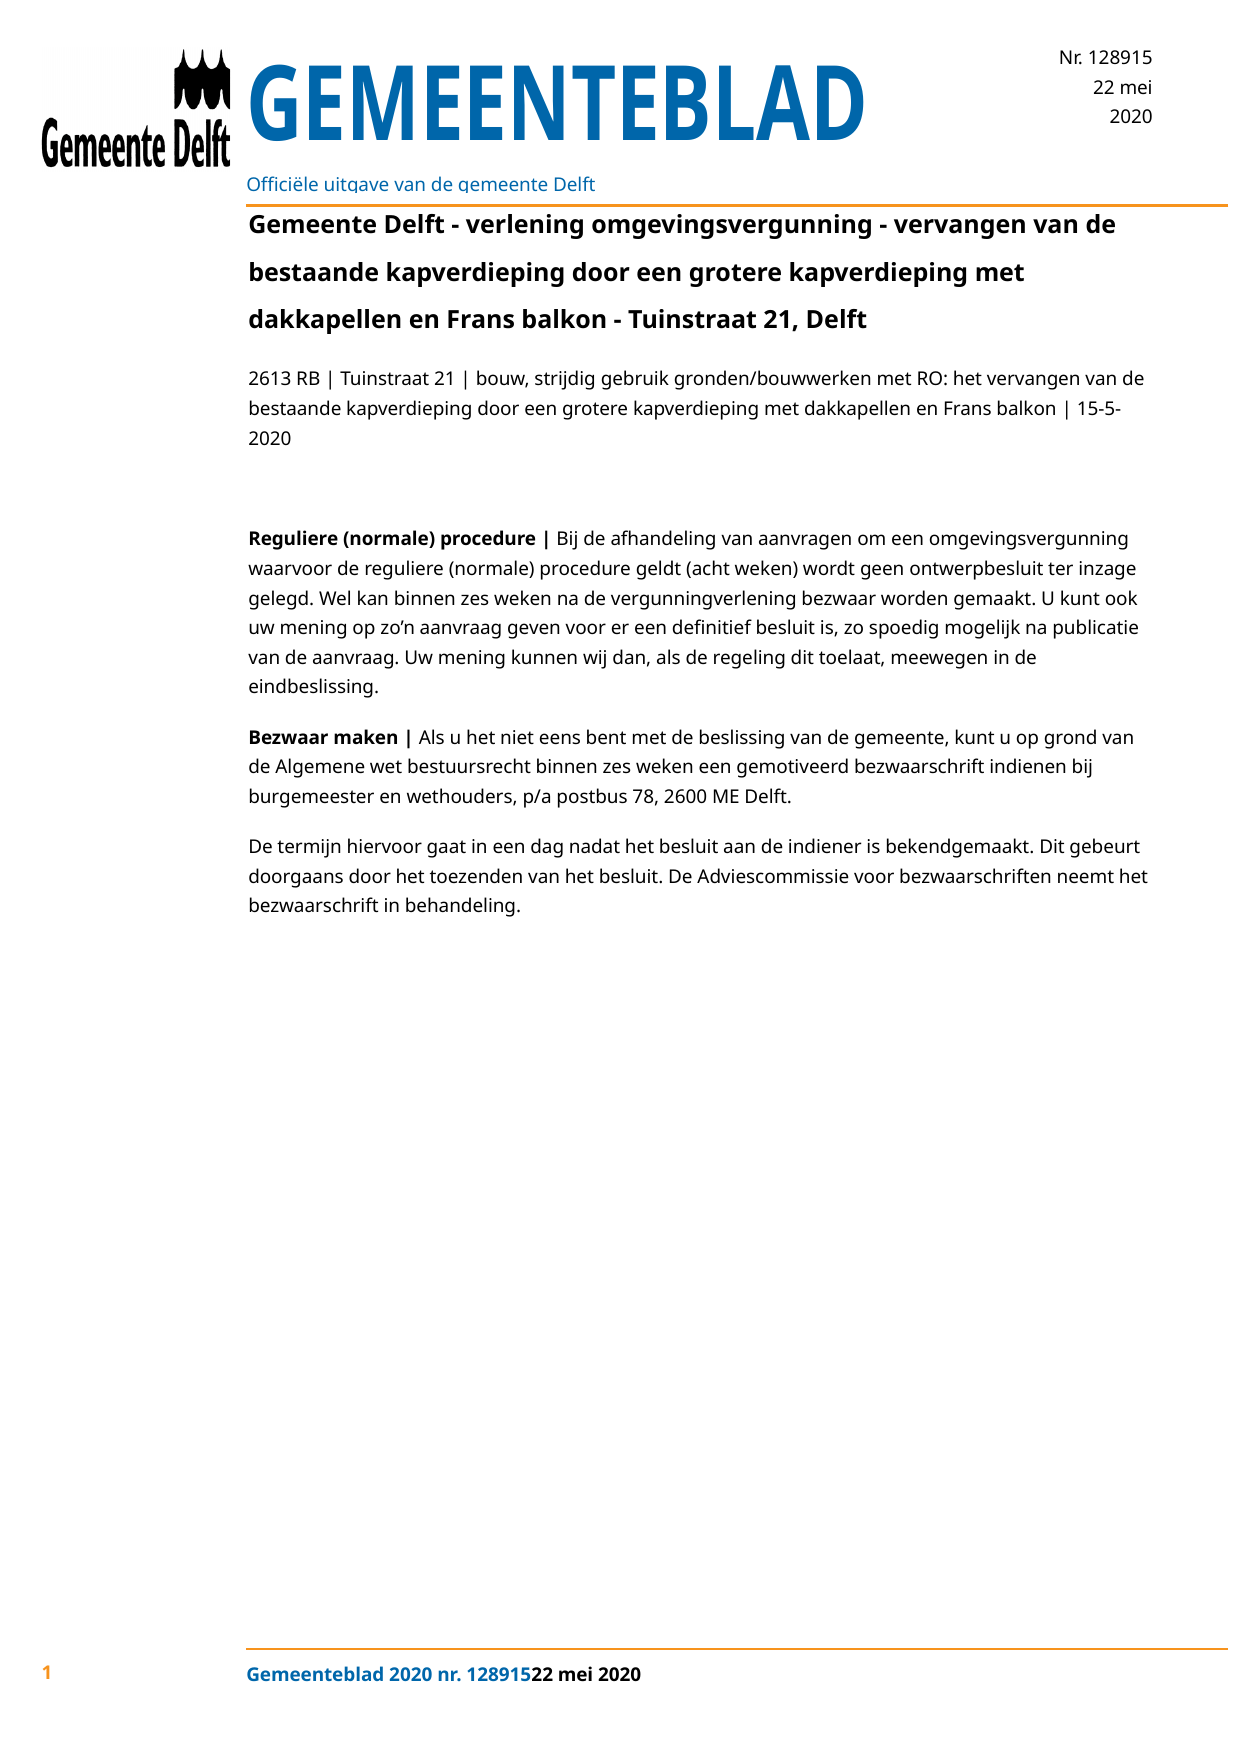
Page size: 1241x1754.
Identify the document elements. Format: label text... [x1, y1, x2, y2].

text De termijn hiervoor gaat in een dag nadat het besluit aan de indiener is bekendgemaakt. Dit gebeurt doorgaans door het toezenden van het besluit. De Adviescommissie voor bezwaarschriften neemt het bezwaarschrift in behandeling. [248, 833, 1152, 918]
text Gemeente Delft - verlening omgevingsvergunning - vervangen van de bestaande kapverdieping door een grotere kapverdieping met dakkapellen en Frans balkon - Tuinstraat 21, Delft [248, 207, 1152, 336]
text Bezwaar maken | Als u het niet eens bent met de beslissing van de gemeente, kunt u op grond van de Algemene wet bestuursrecht binnen zes weken een gemotiveerd bezwaarschrift indienen bij burgemeester en wethouders, p/a postbus 78, 2600 ME Delft. [248, 724, 1152, 809]
text 2613 RB | Tuinstraat 21 | bouw, strijdig gebruik gronden/bouwwerken met RO: het vervangen van de bestaande kapverdieping door een grotere kapverdieping met dakkapellen en Frans balkon | 15-5-2020 [248, 366, 1152, 450]
picture [41, 47, 231, 172]
text Reguliere (normale) procedure | Bij de afhandeling van aanvragen om een omgevingsvergunning waarvoor de reguliere (normale) procedure geldt (acht weken) wordt geen ontwerpbesluit ter inzage gelegd. Wel kan binnen zes weken na de vergunningverlening bezwaar worden gemaakt. U kunt ook uw mening op zo’n aanvraag geven voor er een definitief besluit is, zo spoedig mogelijk na publicatie van de aanvraag. Uw mening kunnen wij dan, als de regeling dit toelaat, meewegen in de eindbeslissing. [248, 526, 1152, 699]
